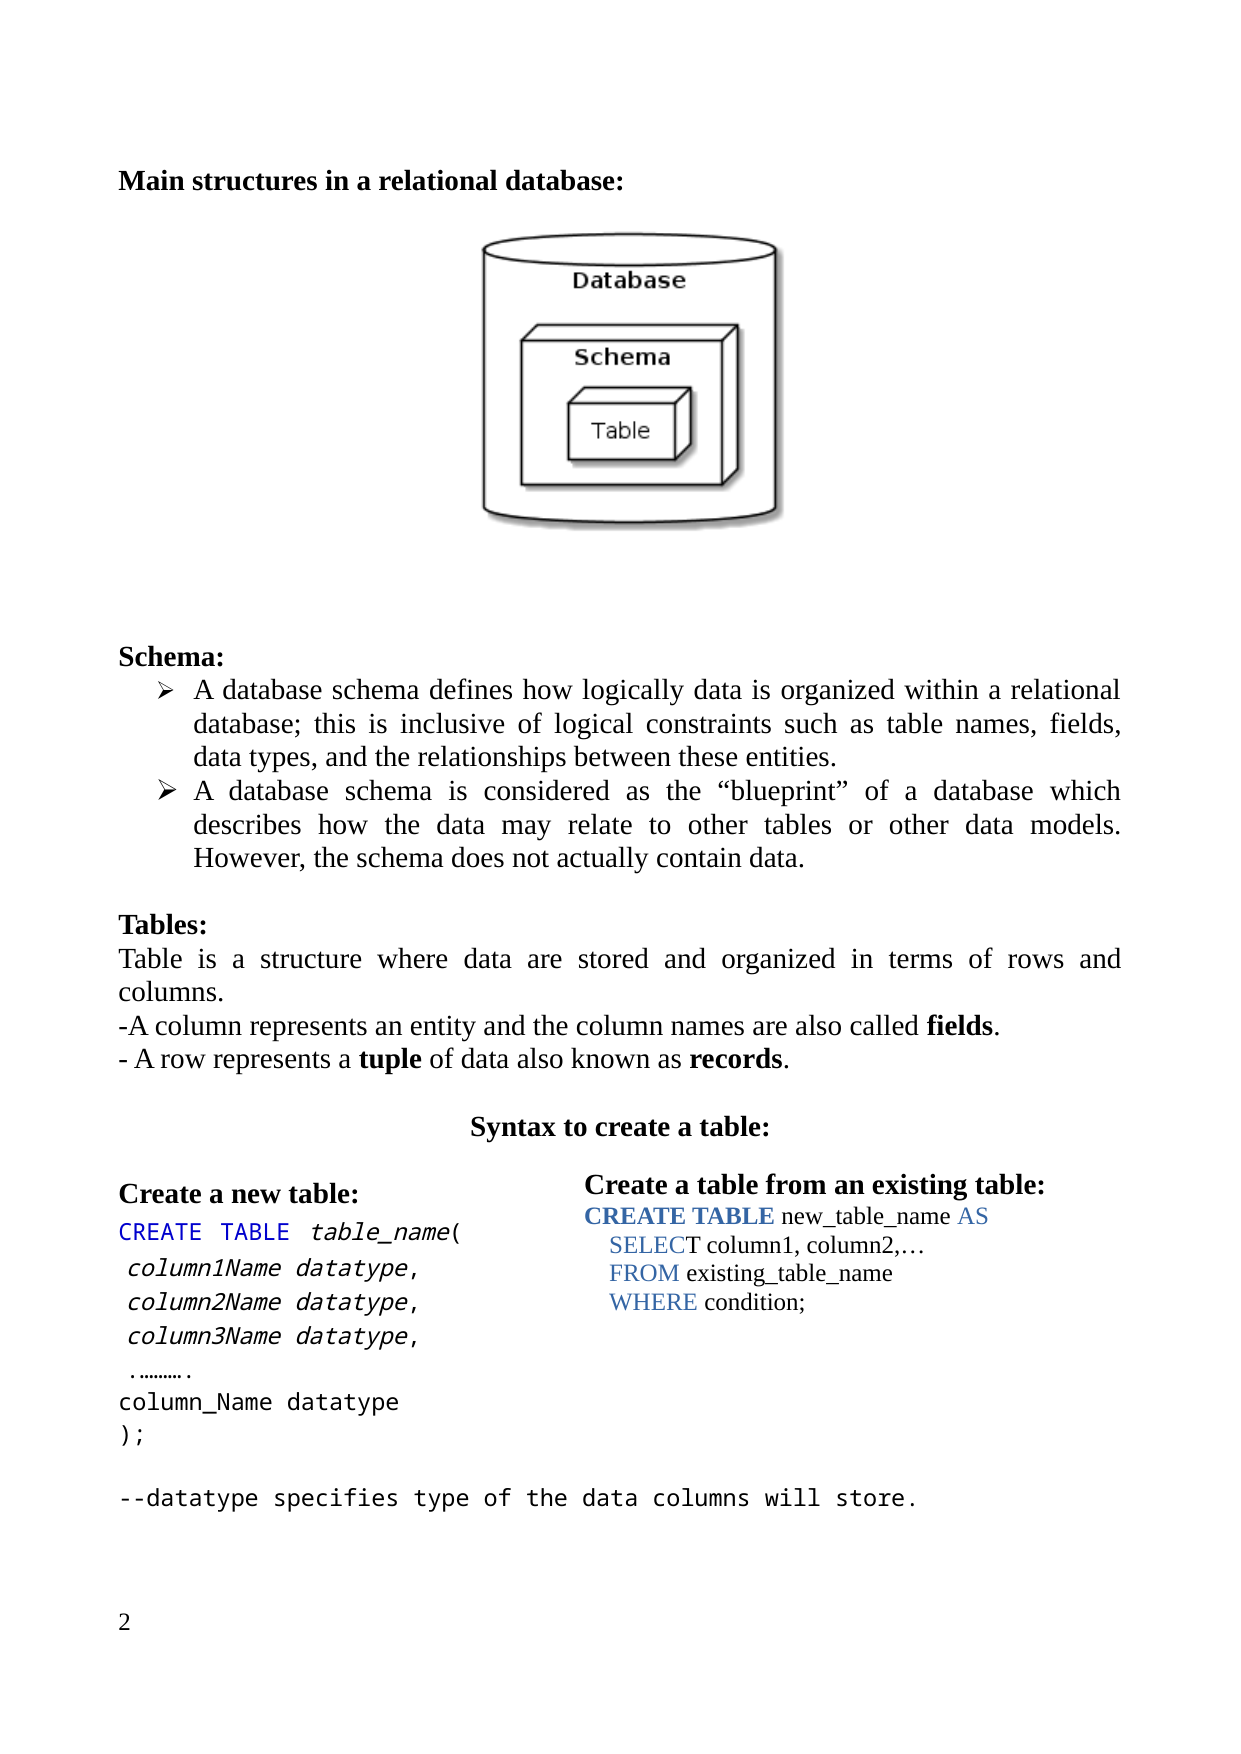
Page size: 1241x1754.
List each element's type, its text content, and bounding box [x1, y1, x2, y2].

text CREATE TABLE table_name( column1Name datatype, column2Name datatype, column3Name datatype, [118, 1209, 1122, 1351]
text Main structures in a relational database: [118, 163, 1122, 196]
text Schema: [118, 639, 1122, 672]
text .………. [118, 1351, 1122, 1386]
text column_Name datatype ); [118, 1386, 1122, 1449]
text Syntax to create a table: [118, 1109, 1122, 1142]
list A database schema is considered as the “blueprint” of a database which describes how the data may relate to other tables or other data models. However, the schema does not actually contain data. [156, 773, 1122, 874]
list A database schema defines how logically data is organized within a relational database; this is inclusive of logical constraints such as table names, fields, data types, and the relationships between these entities. [156, 672, 1122, 773]
text --datatype specifies type of the data columns will store. [118, 1482, 1122, 1513]
text Create a new table: [118, 1176, 1122, 1209]
picture [449, 196, 792, 539]
text Tables: [118, 907, 1122, 941]
text - A row represents a tuple of data also known as records. [118, 1042, 1122, 1075]
text -A column represents an entity and the column names are also called fields. [118, 1008, 1122, 1042]
text Table is a structure where data are stored and organized in terms of rows and columns. [118, 941, 1122, 1008]
